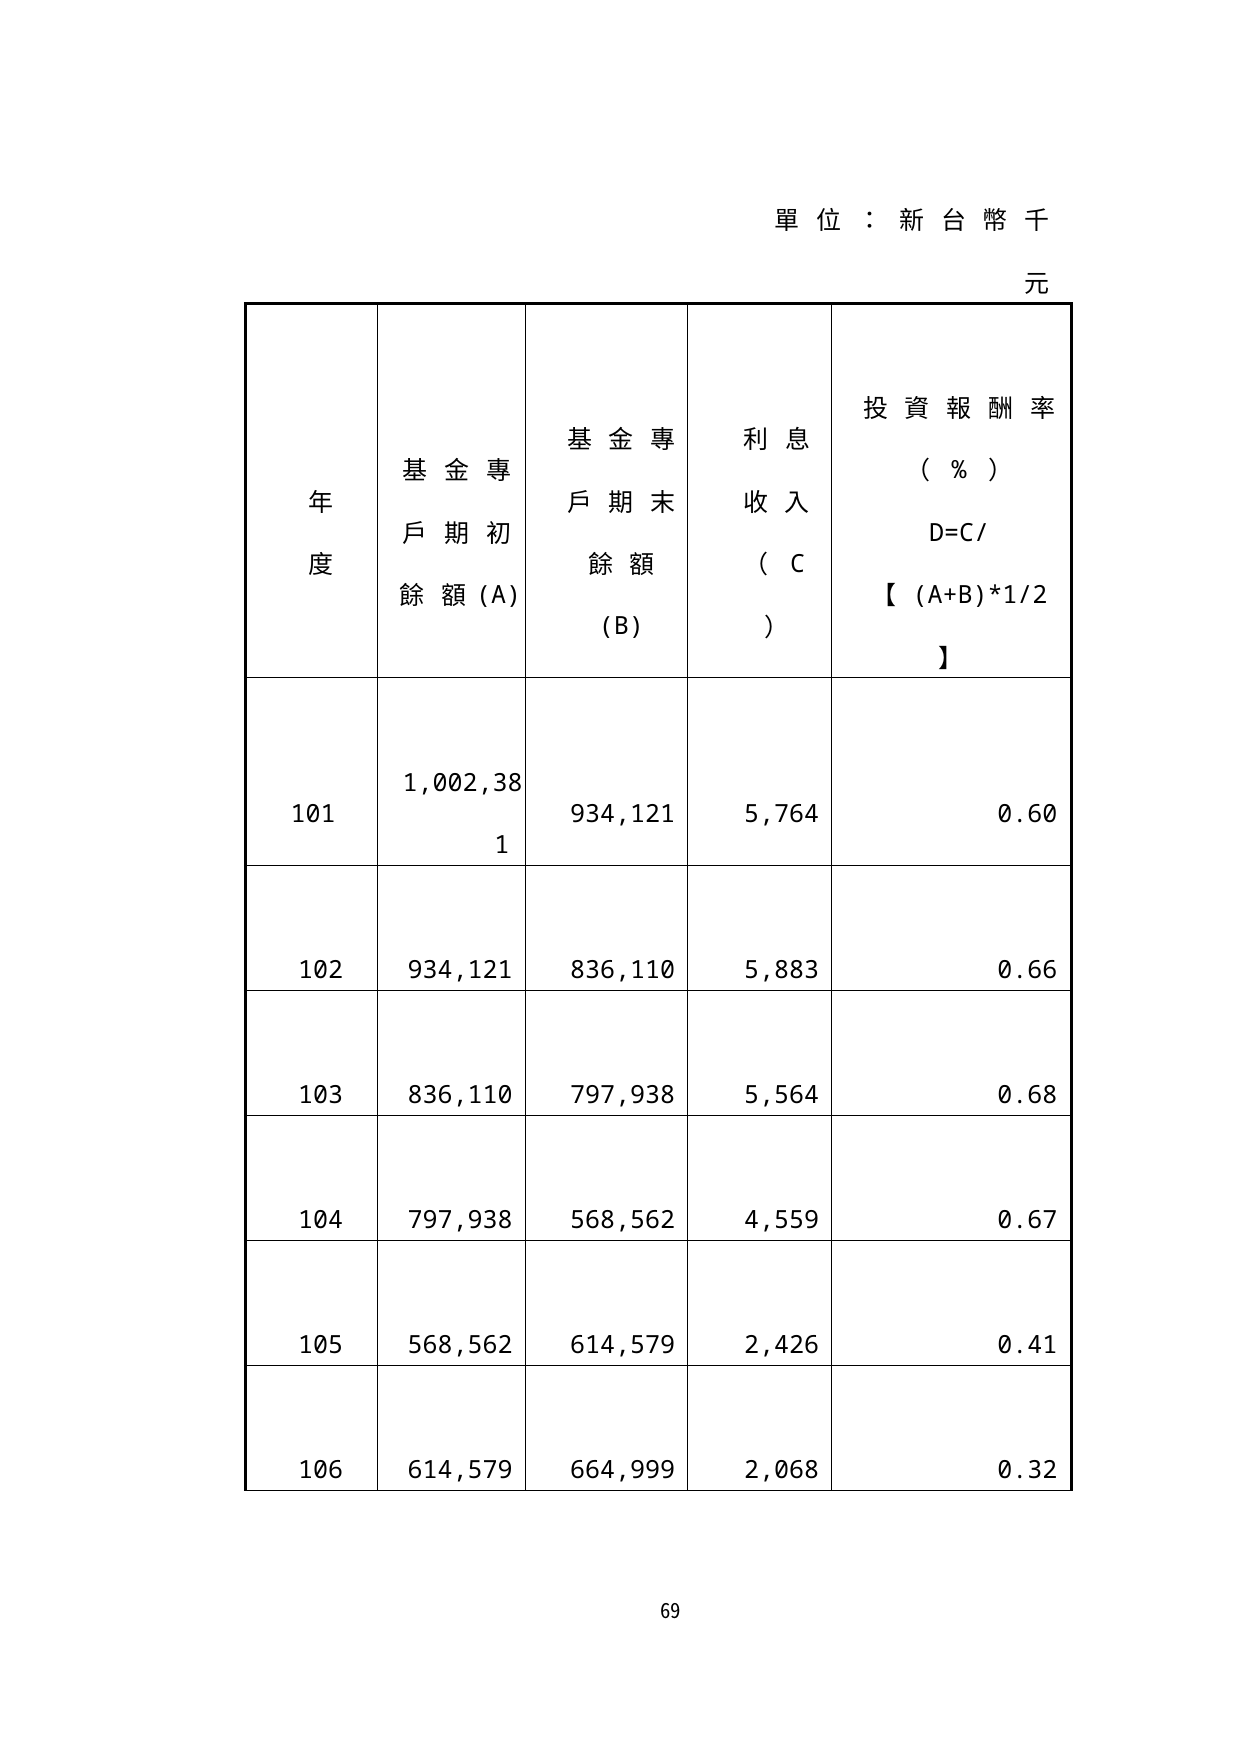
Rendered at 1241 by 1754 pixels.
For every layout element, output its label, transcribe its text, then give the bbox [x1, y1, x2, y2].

table_cell 614,579 [526, 1241, 687, 1365]
table_cell 5,564 [688, 991, 831, 1115]
table_cell 0.41 [832, 1241, 1070, 1365]
table_header 利息收入（C） [688, 305, 831, 677]
table_cell 104 [247, 1116, 377, 1240]
table_cell 0.60 [832, 678, 1070, 865]
table_cell 0.68 [832, 991, 1070, 1115]
table_cell 934,121 [526, 678, 687, 865]
table_cell 797,938 [526, 991, 687, 1115]
table_cell 102 [247, 866, 377, 990]
table_cell 101 [247, 678, 377, 865]
table_cell 568,562 [526, 1116, 687, 1240]
table_header 基金專戶期末餘額(B) [526, 305, 687, 677]
table_cell 105 [247, 1241, 377, 1365]
table_cell 5,764 [688, 678, 831, 865]
table_cell 4,559 [688, 1116, 831, 1240]
table_cell 2,426 [688, 1241, 831, 1365]
table_header 基金專戶期初餘額(A) [378, 305, 525, 677]
table_cell 568,562 [378, 1241, 525, 1365]
table_cell 797,938 [378, 1116, 525, 1240]
table_cell 664,999 [526, 1366, 687, 1490]
table_cell 1,002,381 [378, 678, 525, 865]
table_cell 614,579 [378, 1366, 525, 1490]
table_cell 0.32 [832, 1366, 1070, 1490]
table_cell 106 [247, 1366, 377, 1490]
table_cell 2,068 [688, 1366, 831, 1490]
table_header 投資報酬率（%） D=C/【(A+B)*1/2】 [832, 305, 1070, 677]
table_header 年 度 [247, 305, 377, 677]
table_cell 934,121 [378, 866, 525, 990]
table_cell 0.66 [832, 866, 1070, 990]
table_cell 836,110 [526, 866, 687, 990]
table_cell 836,110 [378, 991, 525, 1115]
table_cell 103 [247, 991, 377, 1115]
table_cell 0.67 [832, 1116, 1070, 1240]
text 單位：新台幣千元 [242, 177, 1058, 302]
table_cell 5,883 [688, 866, 831, 990]
